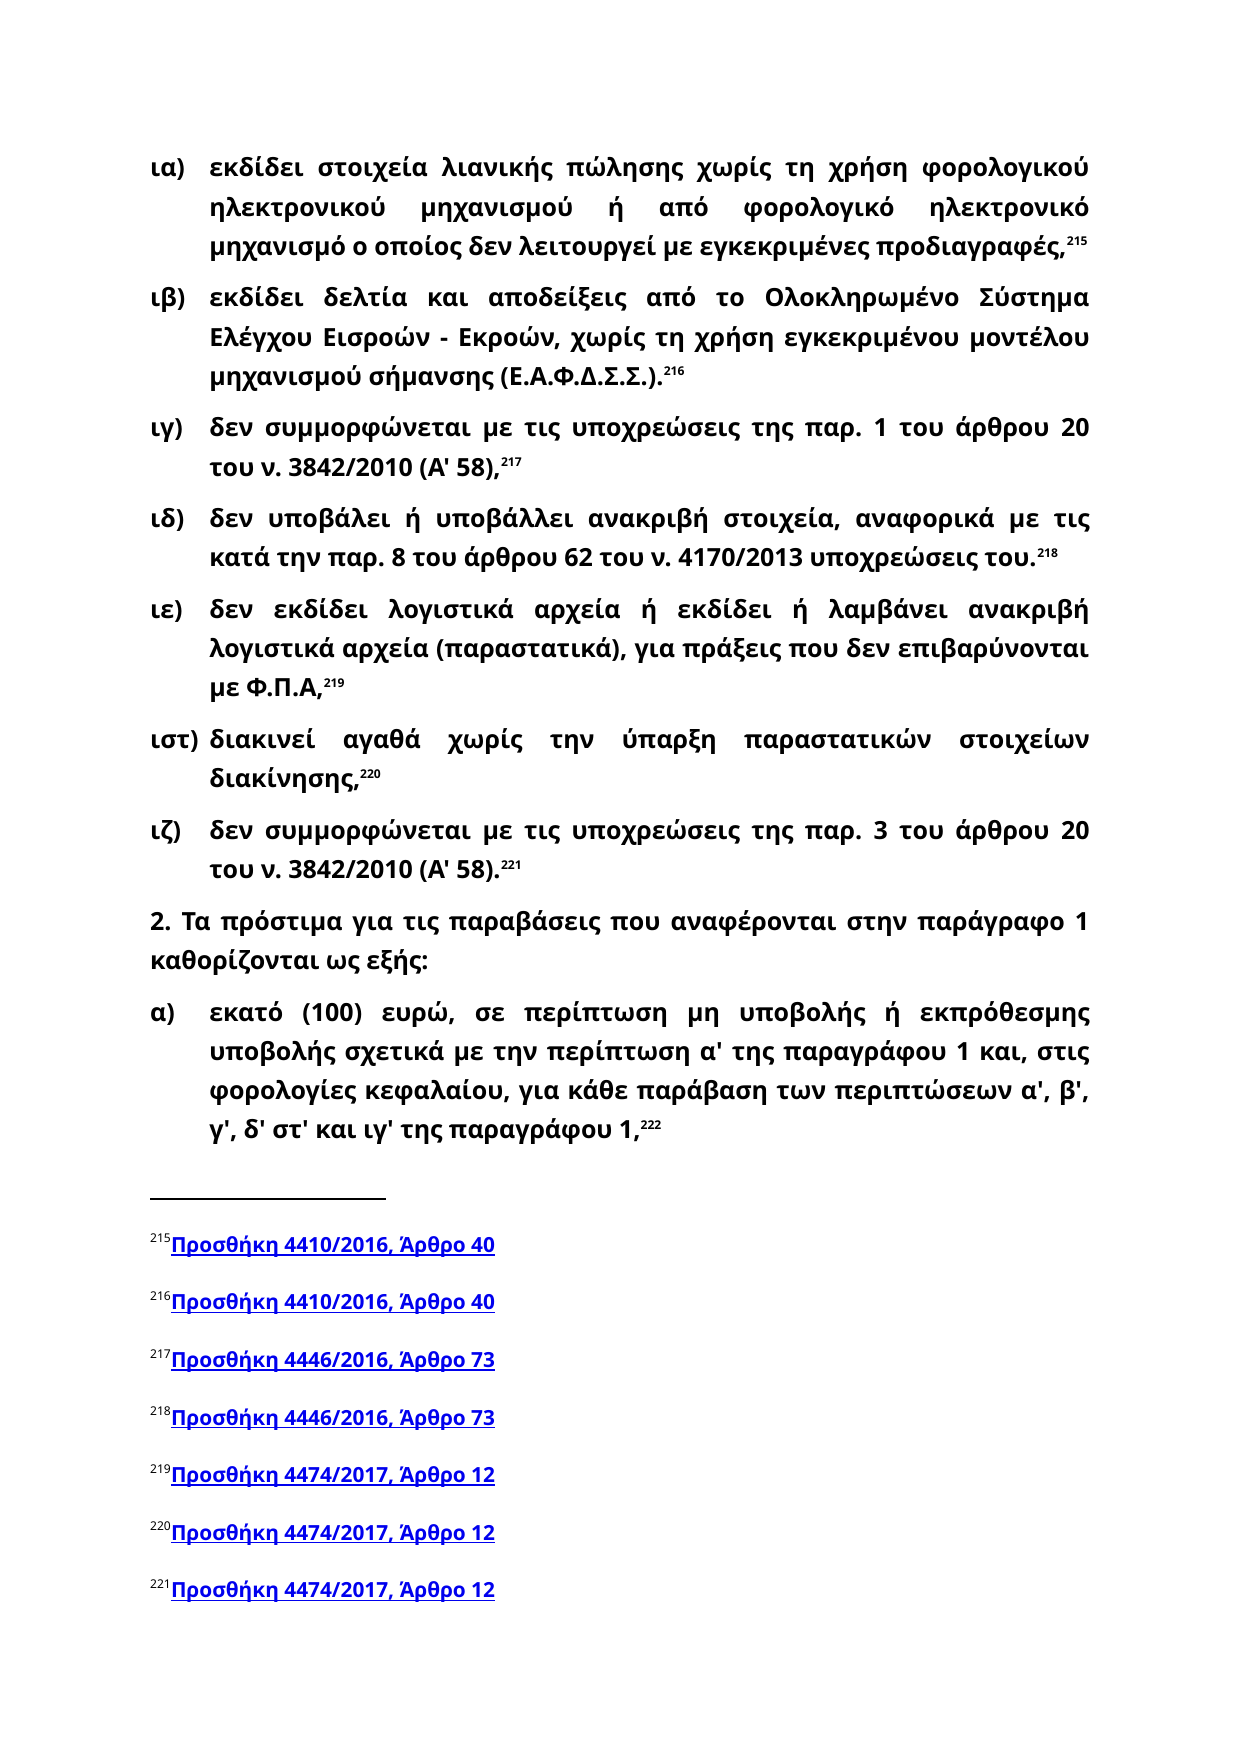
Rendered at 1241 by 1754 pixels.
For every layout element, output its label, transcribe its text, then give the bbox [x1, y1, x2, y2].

list ιε) δεν εκδίδει λογιστικά αρχεία ή εκδίδει ή λαμβάνει ανακριβή λογιστικά αρχεία (παραστατικά), για πράξεις που δεν επιβαρύνονται με Φ.Π.Α, [150, 592, 1090, 704]
text Προσθήκη 4474/2017, Άρθρο 12 [150, 1576, 1090, 1604]
text Προσθήκη 4446/2016, Άρθρο 73 [150, 1345, 1090, 1373]
text Προσθήκη 4410/2016, Άρθρο 40 [150, 1230, 1090, 1258]
list α) εκατό (100) ευρώ, σε περίπτωση μη υποβολής ή εκπρόθεσμης υποβολής σχετικά με την περίπτωση α' της παραγράφου 1 και, στις φορολογίες κεφαλαίου, για κάθε παράβαση των περιπτώσεων α', β', γ', δ' στ' και ιγ' της παραγράφου 1, [150, 994, 1090, 1146]
text Προσθήκη 4446/2016, Άρθρο 73 [150, 1403, 1090, 1431]
list ια) εκδίδει στοιχεία λιανικής πώλησης χωρίς τη χρήση φορολογικού ηλεκτρονικού μηχανισμού ή από φορολογικό ηλεκτρονικό μηχανισμό ο οποίος δεν λειτουργεί με εγκεκριμένες προδιαγραφές, [150, 150, 1090, 262]
list ιγ) δεν συμμορφώνεται με τις υποχρεώσεις της παρ. 1 του άρθρου 20 του ν. 3842/2010 (Α' 58), [150, 410, 1090, 483]
list ιβ) εκδίδει δελτία και αποδείξεις από το Ολοκληρωμένο Σύστημα Ελέγχου Εισροών - Εκροών, χωρίς τη χρήση εγκεκριμένου μοντέλου μηχανισμού σήμανσης (Ε.Α.Φ.Δ.Σ.Σ.). [150, 280, 1090, 392]
text Προσθήκη 4474/2017, Άρθρο 12 [150, 1460, 1090, 1489]
list ιστ) διακινεί αγαθά χωρίς την ύπαρξη παραστατικών στοιχείων διακίνησης, [150, 722, 1090, 795]
text Προσθήκη 4410/2016, Άρθρο 40 [150, 1287, 1090, 1316]
text Προσθήκη 4474/2017, Άρθρο 12 [150, 1518, 1090, 1546]
list ιζ) δεν συμμορφώνεται με τις υποχρεώσεις της παρ. 3 του άρθρου 20 του ν. 3842/2010 (Α' 58). [150, 812, 1090, 886]
text 2. Τα πρόστιμα για τις παραβάσεις που αναφέρονται στην παράγραφο 1 καθορίζονται ως εξής: [150, 903, 1090, 977]
list ιδ) δεν υποβάλει ή υποβάλλει ανακριβή στοιχεία, αναφορικά με τις κατά την παρ. 8 του άρθρου 62 του ν. 4170/2013 υποχρεώσεις του. [150, 501, 1090, 574]
